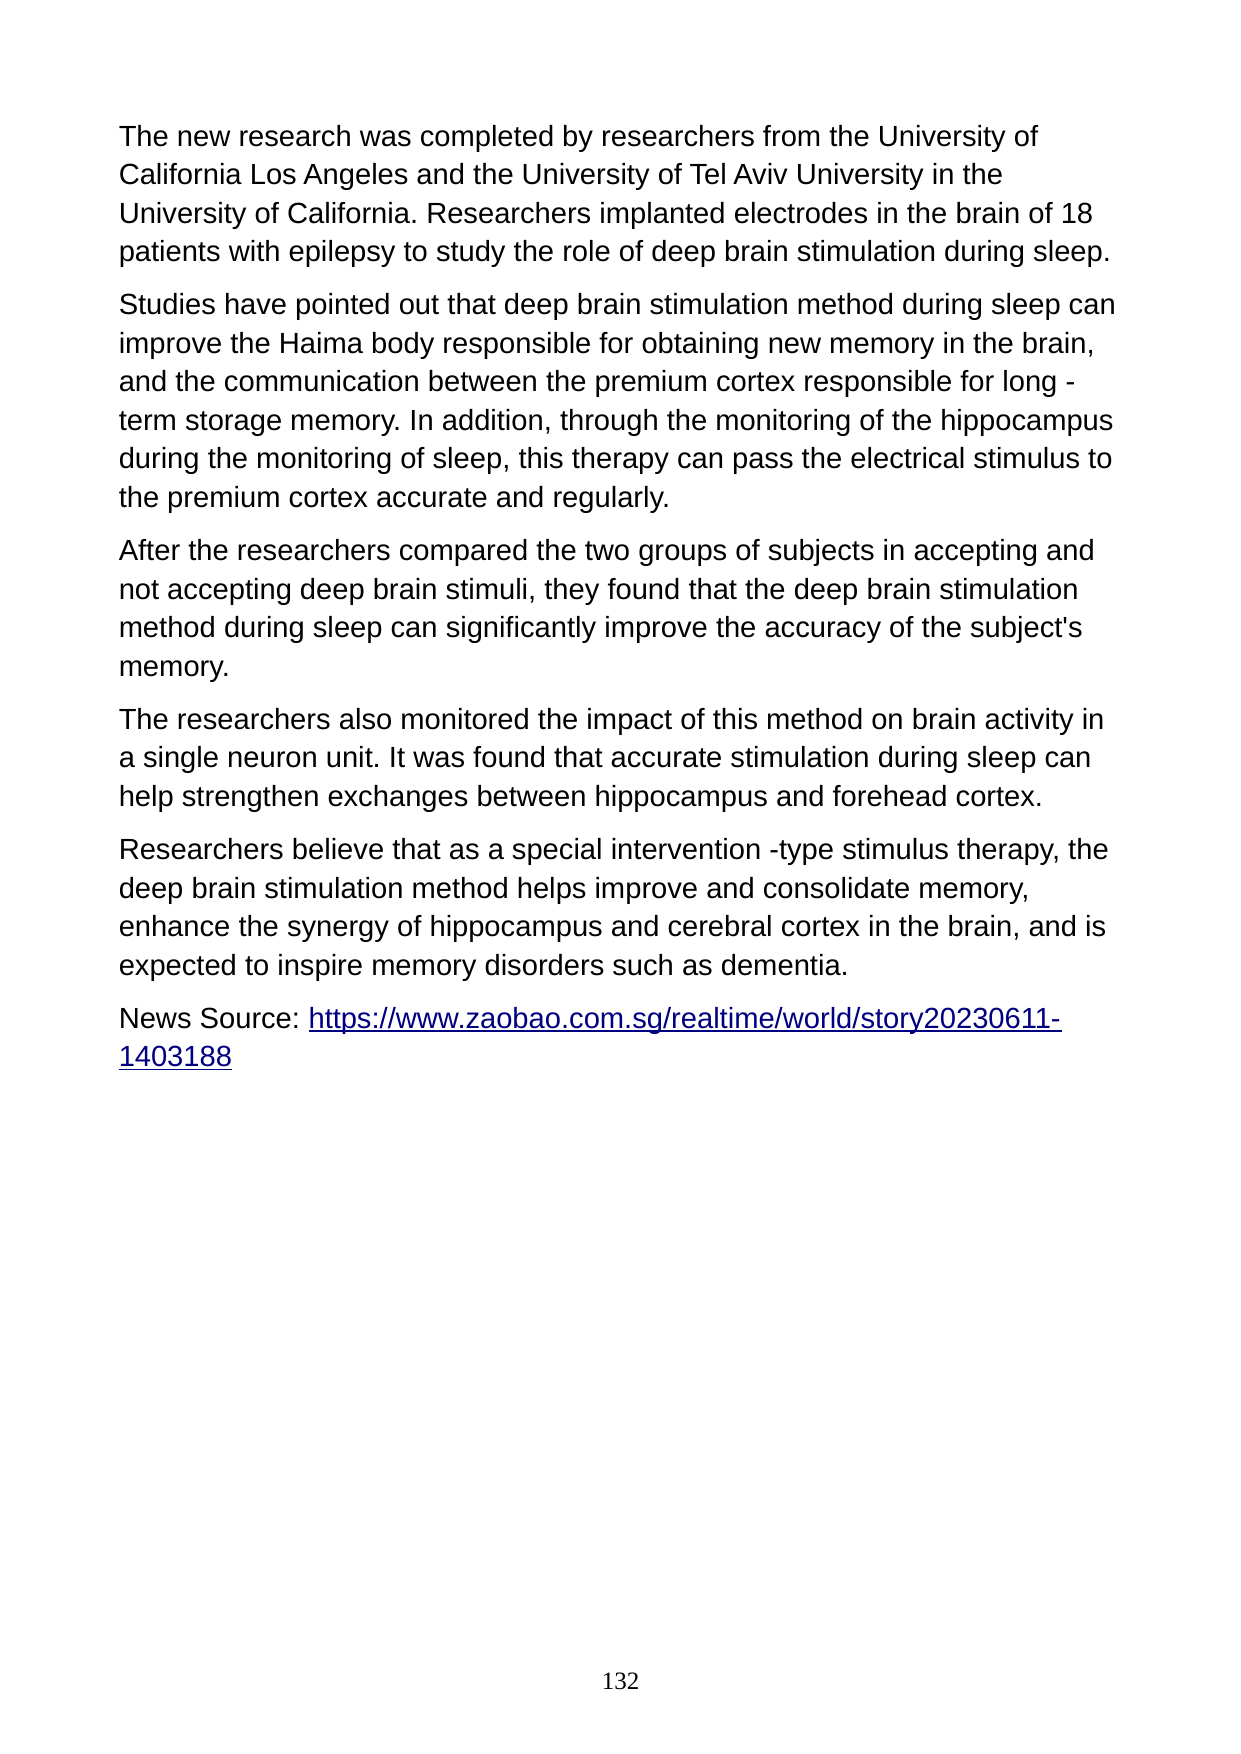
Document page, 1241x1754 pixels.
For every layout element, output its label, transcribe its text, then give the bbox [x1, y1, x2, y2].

text News Source: https://www.zaobao.com.sg/realtime/world/story20230611-1403188 [118, 1001, 1122, 1073]
text The researchers also monitored the impact of this method on brain activity in a single neuron unit. It was found that accurate stimulation during sleep can help strengthen exchanges between hippocampus and forehead cortex. [118, 702, 1122, 812]
text After the researchers compared the two groups of subjects in accepting and not accepting deep brain stimuli, they found that the deep brain stimulation method during sleep can significantly improve the accuracy of the subject's memory. [118, 533, 1122, 682]
text Researchers believe that as a special intervention -type stimulus therapy, the deep brain stimulation method helps improve and consolidate memory, enhance the synergy of hippocampus and cerebral cortex in the brain, and is expected to inspire memory disorders such as dementia. [118, 832, 1122, 981]
text The new research was completed by researchers from the University of California Los Angeles and the University of Tel Aviv University in the University of California. Researchers implanted electrodes in the brain of 18 patients with epilepsy to study the role of deep brain stimulation during sleep. [118, 118, 1122, 268]
text Studies have pointed out that deep brain stimulation method during sleep can improve the Haima body responsible for obtaining new memory in the brain, and the communication between the premium cortex responsible for long -term storage memory. In addition, through the monitoring of the hippocampus during the monitoring of sleep, this therapy can pass the electrical stimulus to the premium cortex accurate and regularly. [118, 287, 1122, 513]
